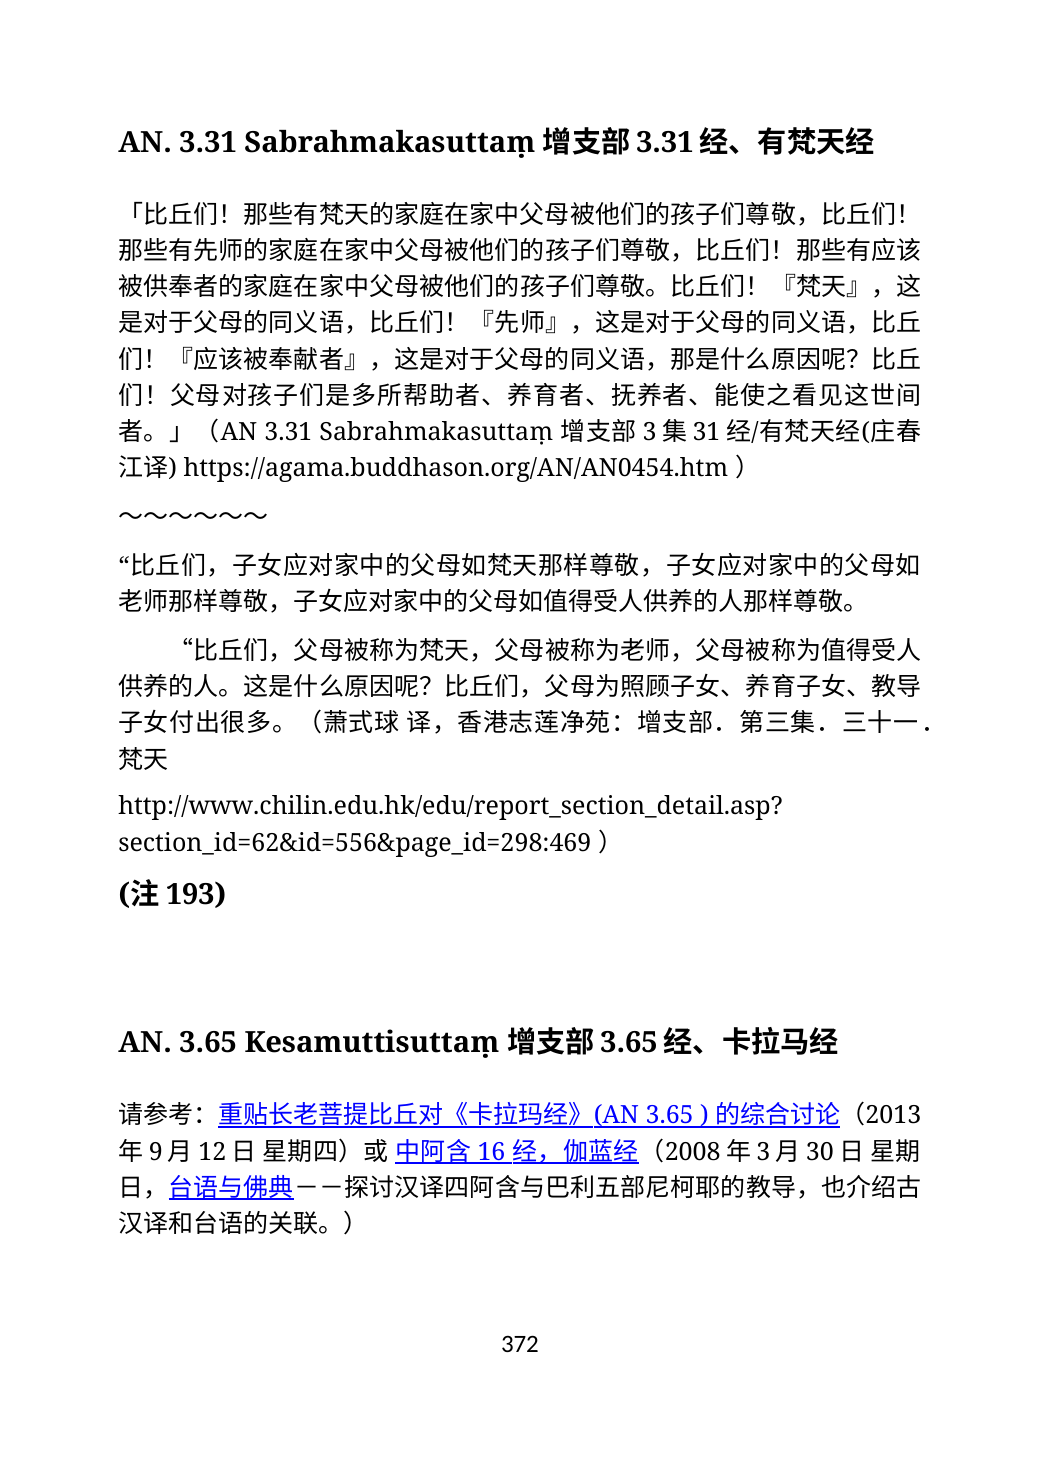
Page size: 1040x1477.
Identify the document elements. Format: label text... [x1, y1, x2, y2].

text ～～～～～～ [118, 497, 921, 533]
text 「比丘们！那些有梵天的家庭在家中父母被他们的孩子们尊敬，比丘们！那些有先师的家庭在家中父母被他们的孩子们尊敬，比丘们！那些有应该被供奉者的家庭在家中父母被他们的孩子们尊敬。比丘们！『梵天』，这是对于父母的同义语，比丘们！『先师』，这是对于父母的同义语，比丘们！『应该被奉献者』，这是对于父母的同义语，那是什么原因呢？比丘们！父母对孩子们是多所帮助者、养育者、抚养者、能使之看见这世间者。」（AN 3.31 Sabrahmakasuttaṃ 增支部3集31经/有梵天经(庄春江译) https://agama.buddhason.org/AN/AN0454.htm ） [118, 194, 921, 484]
text 请参考：重贴长老菩提比丘对《卡拉玛经》(AN 3.65 ) 的综合讨论（2013年9月12日 星期四）或 中阿含 16 经，伽蓝经（2008年3月30日 星期日，台语与佛典－－探讨汉译四阿含与巴利五部尼柯耶的教导，也介绍古汉译和台语的关联。） [118, 1095, 921, 1240]
subtitle AN. 3.65 Kesamuttisuttaṃ 增支部3.65经、卡拉马经 [118, 1019, 921, 1061]
text http://www.chilin.edu.hk/edu/report_section_detail.asp?section_id=62&id=556&page_id=298:469 ） [118, 788, 921, 858]
text “比丘们，子女应对家中的父母如梵天那样尊敬，子女应对家中的父母如老师那样尊敬，子女应对家中的父母如值得受人供养的人那样尊敬。 [118, 545, 921, 618]
text “比丘们，父母被称为梵天，父母被称为老师，父母被称为值得受人供养的人。这是什么原因呢？比丘们，父母为照顾子女、养育子女、教导子女付出很多。（萧式球 译，香港志莲净苑：增支部．第三集．三十一．梵天 [118, 630, 921, 775]
subtitle AN. 3.31 Sabrahmakasuttaṃ 增支部3.31经、有梵天经 [118, 118, 921, 161]
text (注 193) [118, 871, 921, 913]
